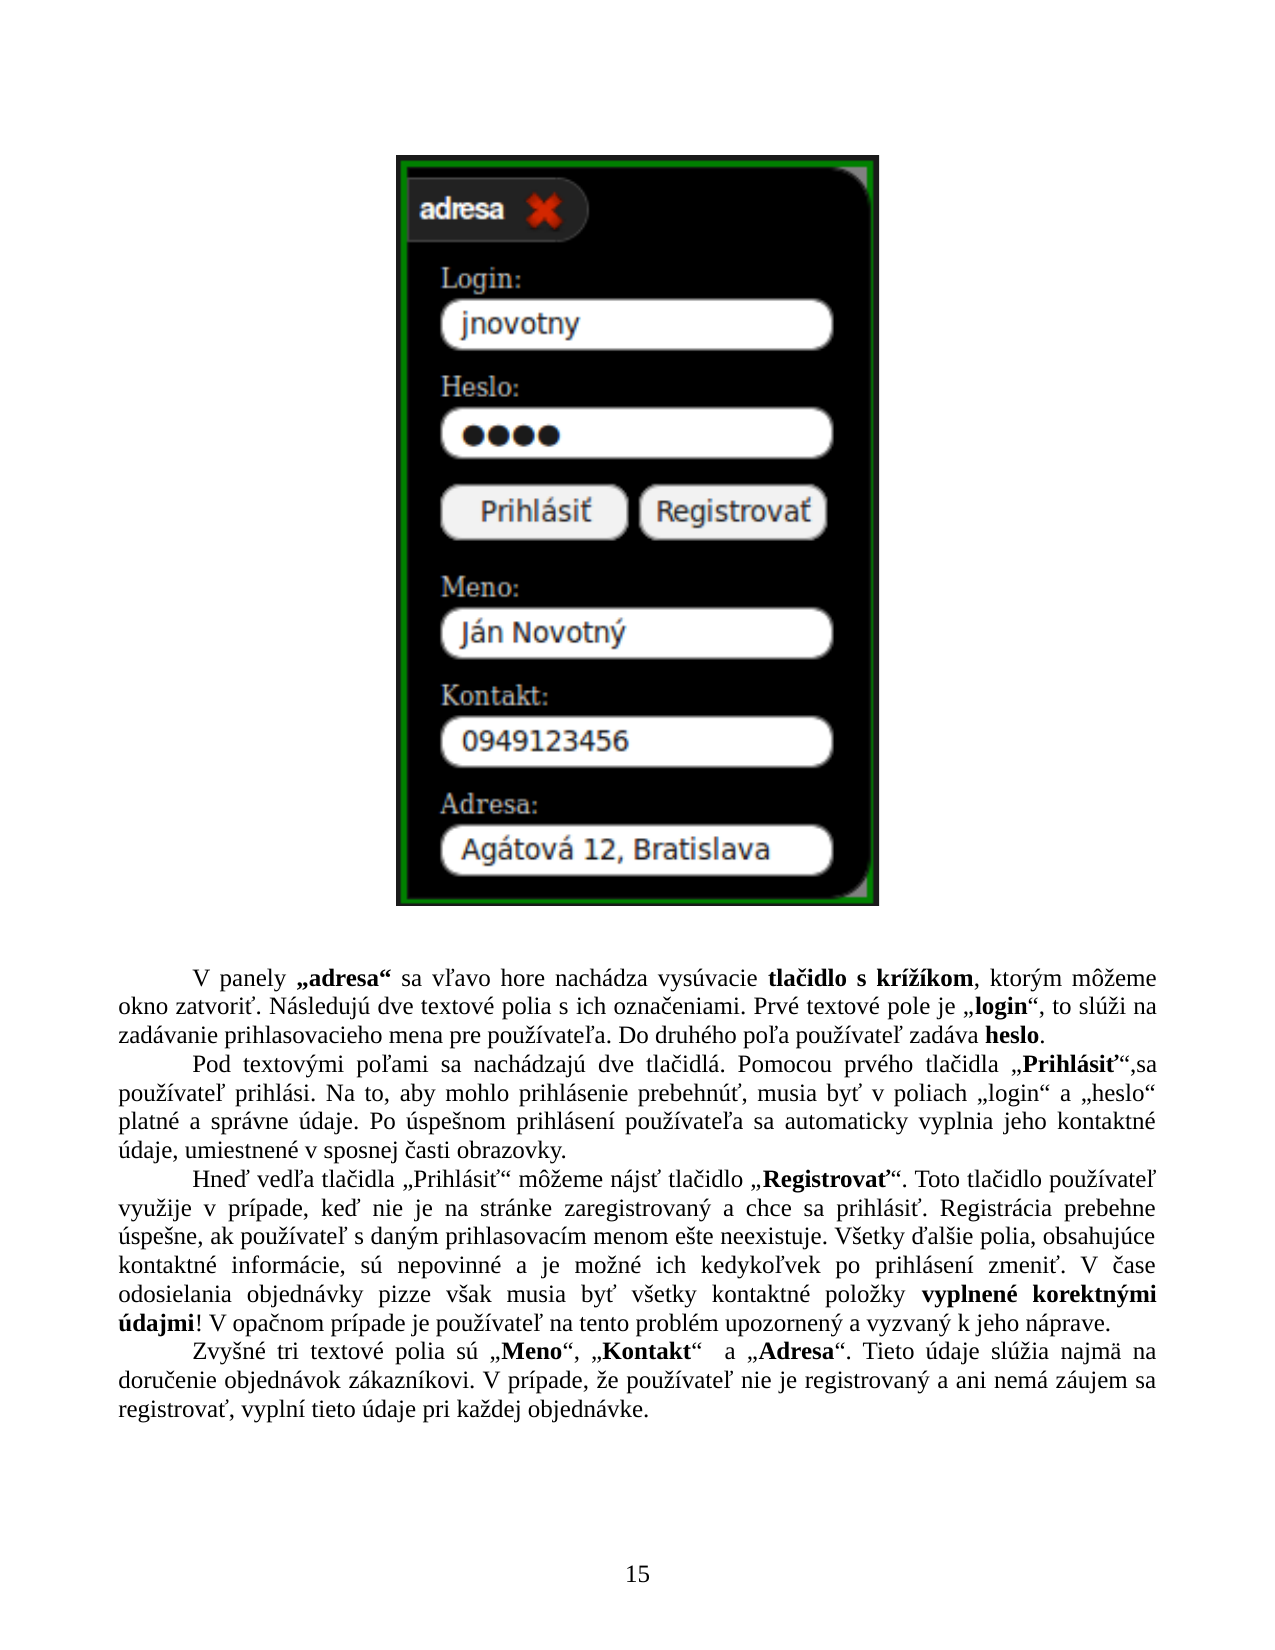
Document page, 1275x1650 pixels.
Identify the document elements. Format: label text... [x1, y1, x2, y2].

text V panely „adresa“ sa vľavo hore nachádza vysúvacie tlačidlo s krížíkom, ktorým môžeme okno zatvoriť. Následujú dve textové polia s ich označeniami. Prvé textové pole je „login“, to slúži na zadávanie prihlasovacieho mena pre používateľa. Do druhého poľa používateľ zadáva heslo. [118, 963, 1157, 1049]
text Zvyšné tri textové polia sú „Meno“, „Kontakt“ a „Adresa“. Tieto údaje slúžia najmä na doručenie objednávok zákazníkovi. V prípade, že používateľ nie je registrovaný a ani nemá záujem sa registrovať, vyplní tieto údaje pri každej objednávke. [118, 1336, 1157, 1423]
text Hneď vedľa tlačidla „Prihlásiť“ môžeme nájsť tlačidlo „Registrovať“. Toto tlačidlo používateľ využije v prípade, keď nie je na stránke zaregistrovaný a chce sa prihlásiť. Registrácia prebehne úspešne, ak používateľ s daným prihlasovacím menom ešte neexistuje. Všetky ďalšie polia, obsahujúce kontaktné informácie, sú nepovinné a je možné ich kedykoľvek po prihlásení zmeniť. V čase odosielania objednávky pizze však musia byť všetky kontaktné položky vyplnené korektnými údajmi! V opačnom prípade je používateľ na tento problém upozornený a vyzvaný k jeho náprave. [118, 1164, 1157, 1336]
picture [396, 155, 880, 906]
text Pod textovými poľami sa nachádzajú dve tlačidlá. Pomocou prvého tlačidla „Prihlásiť“,sa používateľ prihlási. Na to, aby mohlo prihlásenie prebehnúť, musia byť v poliach „login“ a „heslo“ platné a správne údaje. Po úspešnom prihlásení používateľa sa automaticky vyplnia jeho kontaktné údaje, umiestnené v sposnej časti obrazovky. [118, 1049, 1157, 1164]
